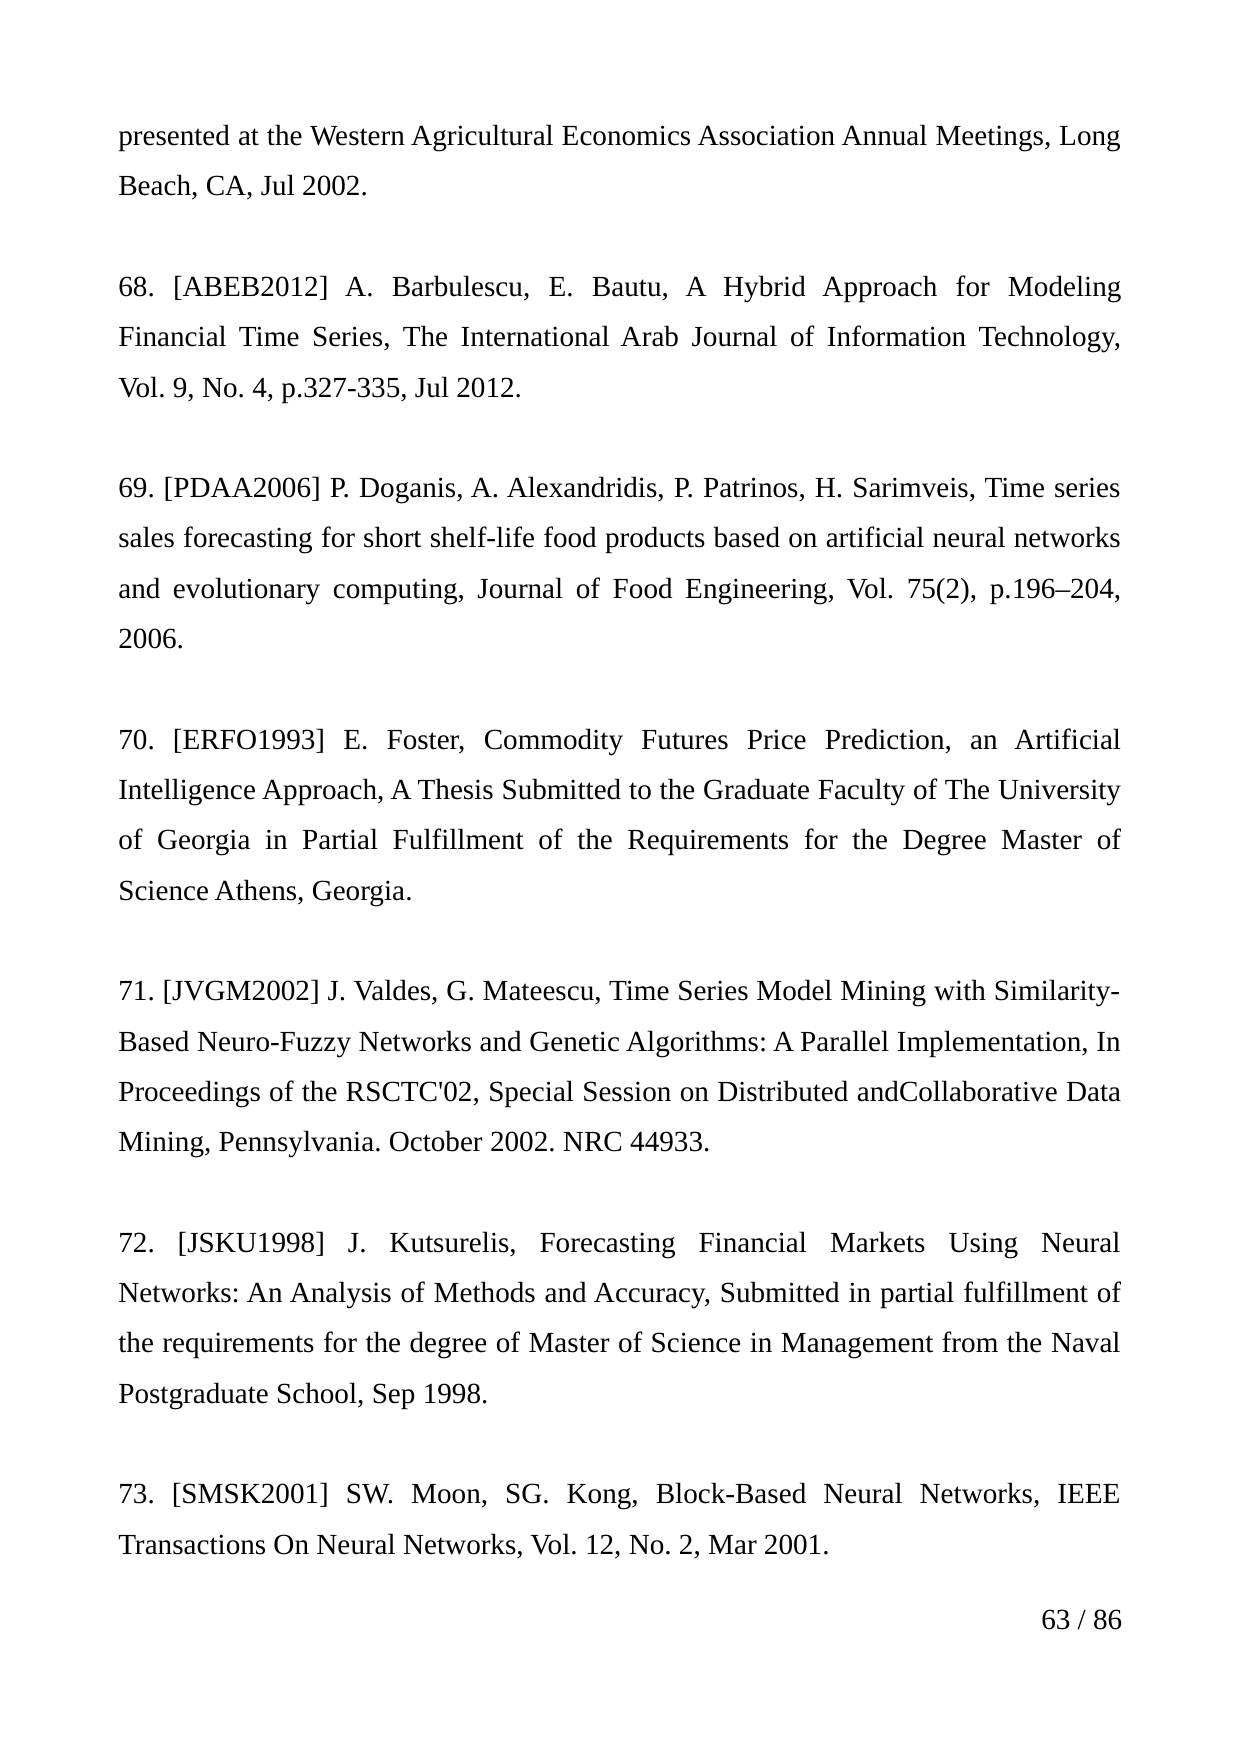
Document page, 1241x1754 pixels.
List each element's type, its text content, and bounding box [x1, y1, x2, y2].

text 73. [SMSK2001] SW. Moon, SG. Kong, Block-Based Neural Networks, IEEE Transactions On Neural Networks, Vol. 12, No. 2, Mar 2001. [118, 1477, 1122, 1560]
text 70. [ERFO1993] E. Foster, Commodity Futures Price Prediction, an Artificial Intelligence Approach, A Thesis Submitted to the Graduate Faculty of The University of Georgia in Partial Fulfillment of the Requirements for the Degree Master of Science Athens, Georgia. [118, 722, 1122, 906]
text 68. [ABEB2012] A. Barbulescu, E. Bautu, A Hybrid Approach for Modeling Financial Time Series, The International Arab Journal of Information Technology, Vol. 9, No. 4, p.327-335, Jul 2012. [118, 269, 1122, 403]
text 69. [PDAA2006] P. Doganis, A. Alexandridis, P. Patrinos, H. Sarimveis, Time series sales forecasting for short shelf-life food products based on artificial neural networks and evolutionary computing, Journal of Food Engineering, Vol. 75(2), p.196–204, 2006. [118, 470, 1122, 655]
text presented at the Western Agricultural Economics Association Annual Meetings, Long Beach, CA, Jul 2002. [118, 118, 1122, 202]
text 72. [JSKU1998] J. Kutsurelis, Forecasting Financial Markets Using Neural Networks: An Analysis of Methods and Accuracy, Submitted in partial fulfillment of the requirements for the degree of Master of Science in Management from the Naval Postgraduate School, Sep 1998. [118, 1225, 1122, 1409]
text 71. [JVGM2002] J. Valdes, G. Mateescu, Time Series Model Mining with Similarity-Based Neuro-Fuzzy Networks and Genetic Algorithms: A Parallel Implementation, In Proceedings of the RSCTC'02, Special Session on Distributed andCollaborative Data Mining, Pennsylvania. October 2002. NRC 44933. [118, 973, 1122, 1158]
